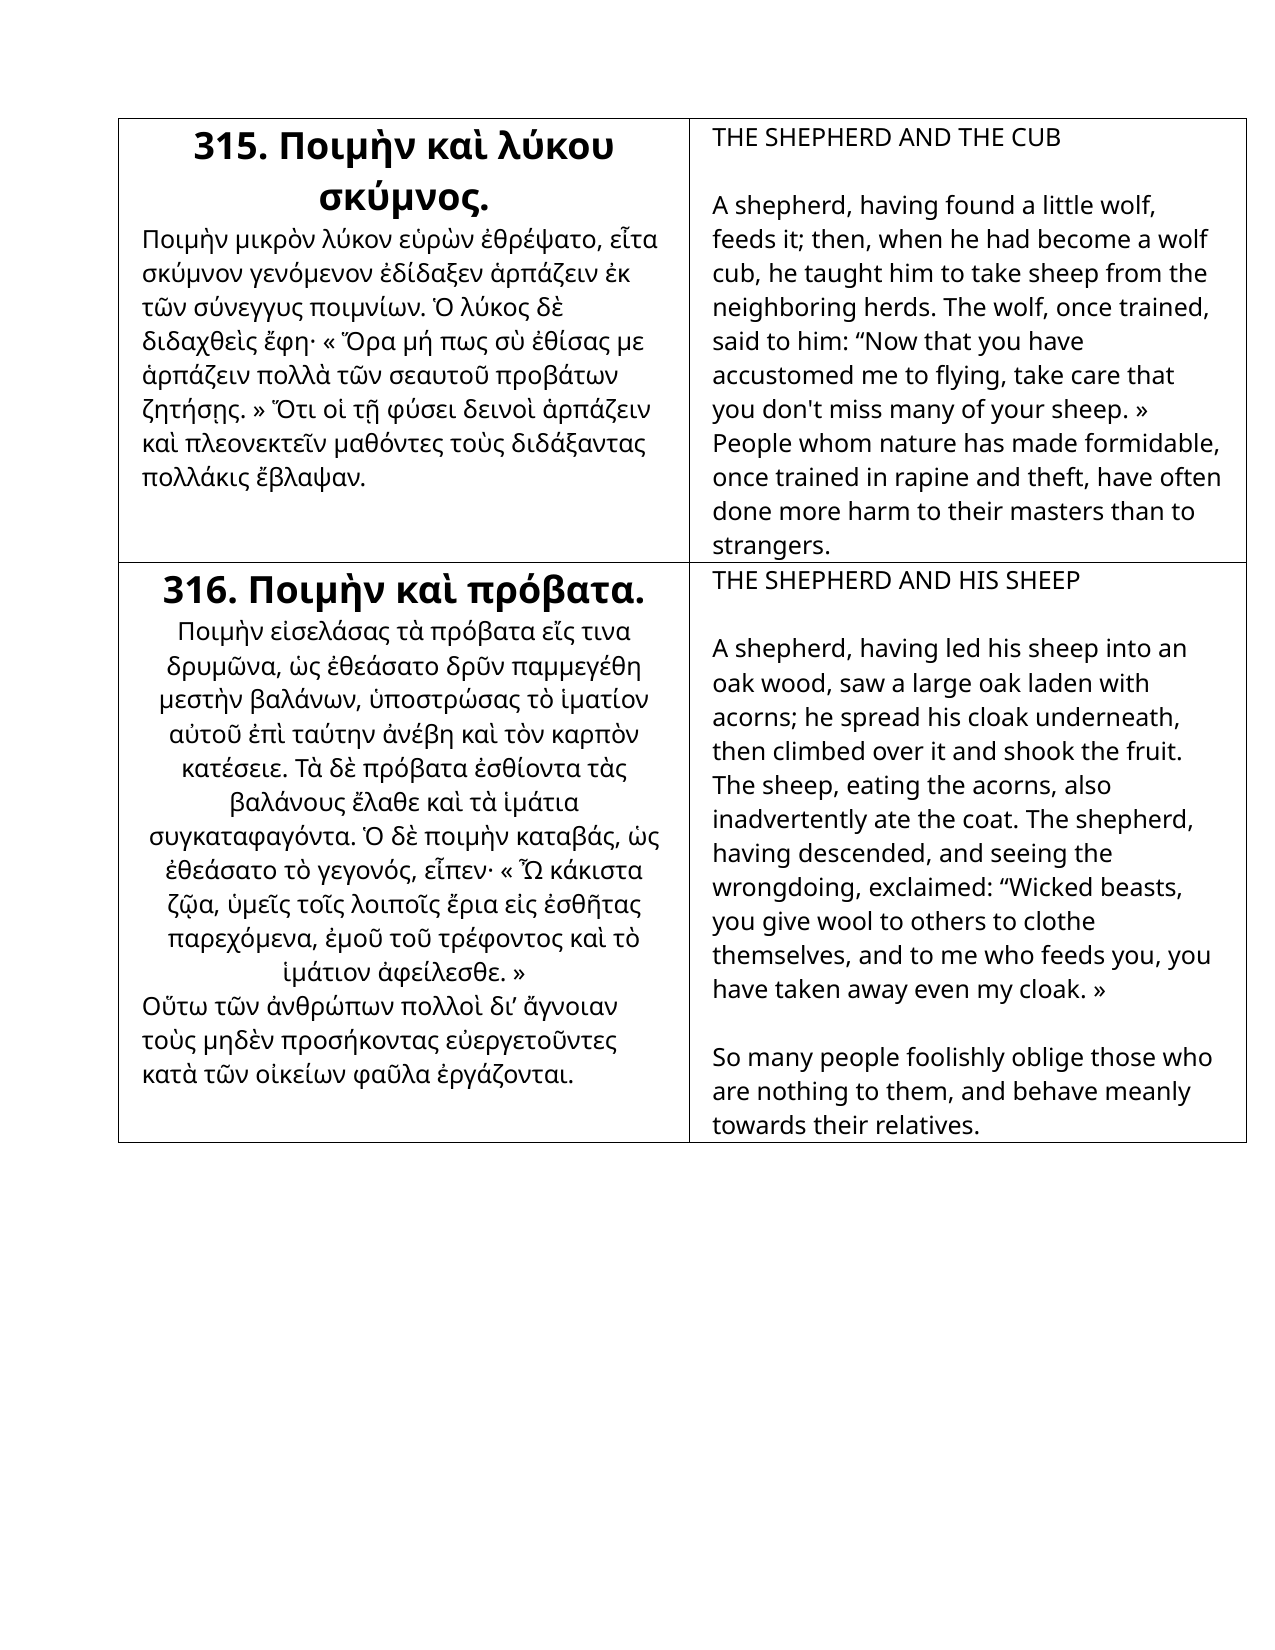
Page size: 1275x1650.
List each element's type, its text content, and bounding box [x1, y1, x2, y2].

table_cell THE SHEPHERD AND THE CUB A shepherd, having found a little wolf, feeds it; then, when he had become a wolf cub, he taught him to take sheep from the neighboring herds. The wolf, once trained, said to him: “Now that you have accustomed me to flying, take care that you don't miss many of your sheep. » People whom nature has made formidable, once trained in rapine and theft, have often done more harm to their masters than to strangers. [690, 119, 1246, 562]
table_cell 316. Ποιμὴν καὶ πρόβατα. Ποιμὴν εἰσελάσας τὰ πρόβατα εἴς τινα δρυμῶνα, ὡς ἐθεάσατο δρῦν παμμεγέθη μεστὴν βαλάνων, ὑποστρώσας τὸ ἱματίον αὐτοῦ ἐπὶ ταύτην ἀνέβη καὶ τὸν καρπὸν κατέσειε. Τὰ δὲ πρόβατα ἐσθίοντα τὰς βαλάνους ἔλαθε καὶ τὰ ἱμάτια συγκαταφαγόντα. Ὁ δὲ ποιμὴν καταβάς, ὡς ἐθεάσατο τὸ γεγονός, εἶπεν· « Ὦ κάκιστα ζῷα, ὑμεῖς τοῖς λοιποῖς ἔρια εἰς ἐσθῆτας παρεχόμενα, ἐμοῦ τοῦ τρέφοντος καὶ τὸ ἱμάτιον ἀφείλεσθε. » Οὕτω τῶν ἀνθρώπων πολλοὶ δι’ ἄγνοιαν τοὺς μηδὲν προσήκοντας εὐεργετοῦντες κατὰ τῶν οἰκείων φαῦλα ἐργάζονται. [119, 563, 689, 1142]
table_cell 315. Ποιμὴν καὶ λύκου σκύμνος. Ποιμὴν μικρὸν λύκον εὑρὼν ἐθρέψατο, εἶτα σκύμνον γενόμενον ἐδίδαξεν ἁρπάζειν ἐκ τῶν σύνεγγυς ποιμνίων. Ὁ λύκος δὲ διδαχθεὶς ἔφη· « Ὅρα μή πως σὺ ἐθίσας με ἁρπάζειν πολλὰ τῶν σεαυτοῦ προβάτων ζητήσῃς. » Ὅτι οἱ τῇ φύσει δεινοὶ ἁρπάζειν καὶ πλεονεκτεῖν μαθόντες τοὺς διδάξαντας πολλάκις ἔβλαψαν. [119, 119, 689, 562]
table_cell THE SHEPHERD AND HIS SHEEP A shepherd, having led his sheep into an oak wood, saw a large oak laden with acorns; he spread his cloak underneath, then climbed over it and shook the fruit. The sheep, eating the acorns, also inadvertently ate the coat. The shepherd, having descended, and seeing the wrongdoing, exclaimed: “Wicked beasts, you give wool to others to clothe themselves, and to me who feeds you, you have taken away even my cloak. » So many people foolishly oblige those who are nothing to them, and behave meanly towards their relatives. [690, 563, 1246, 1142]
